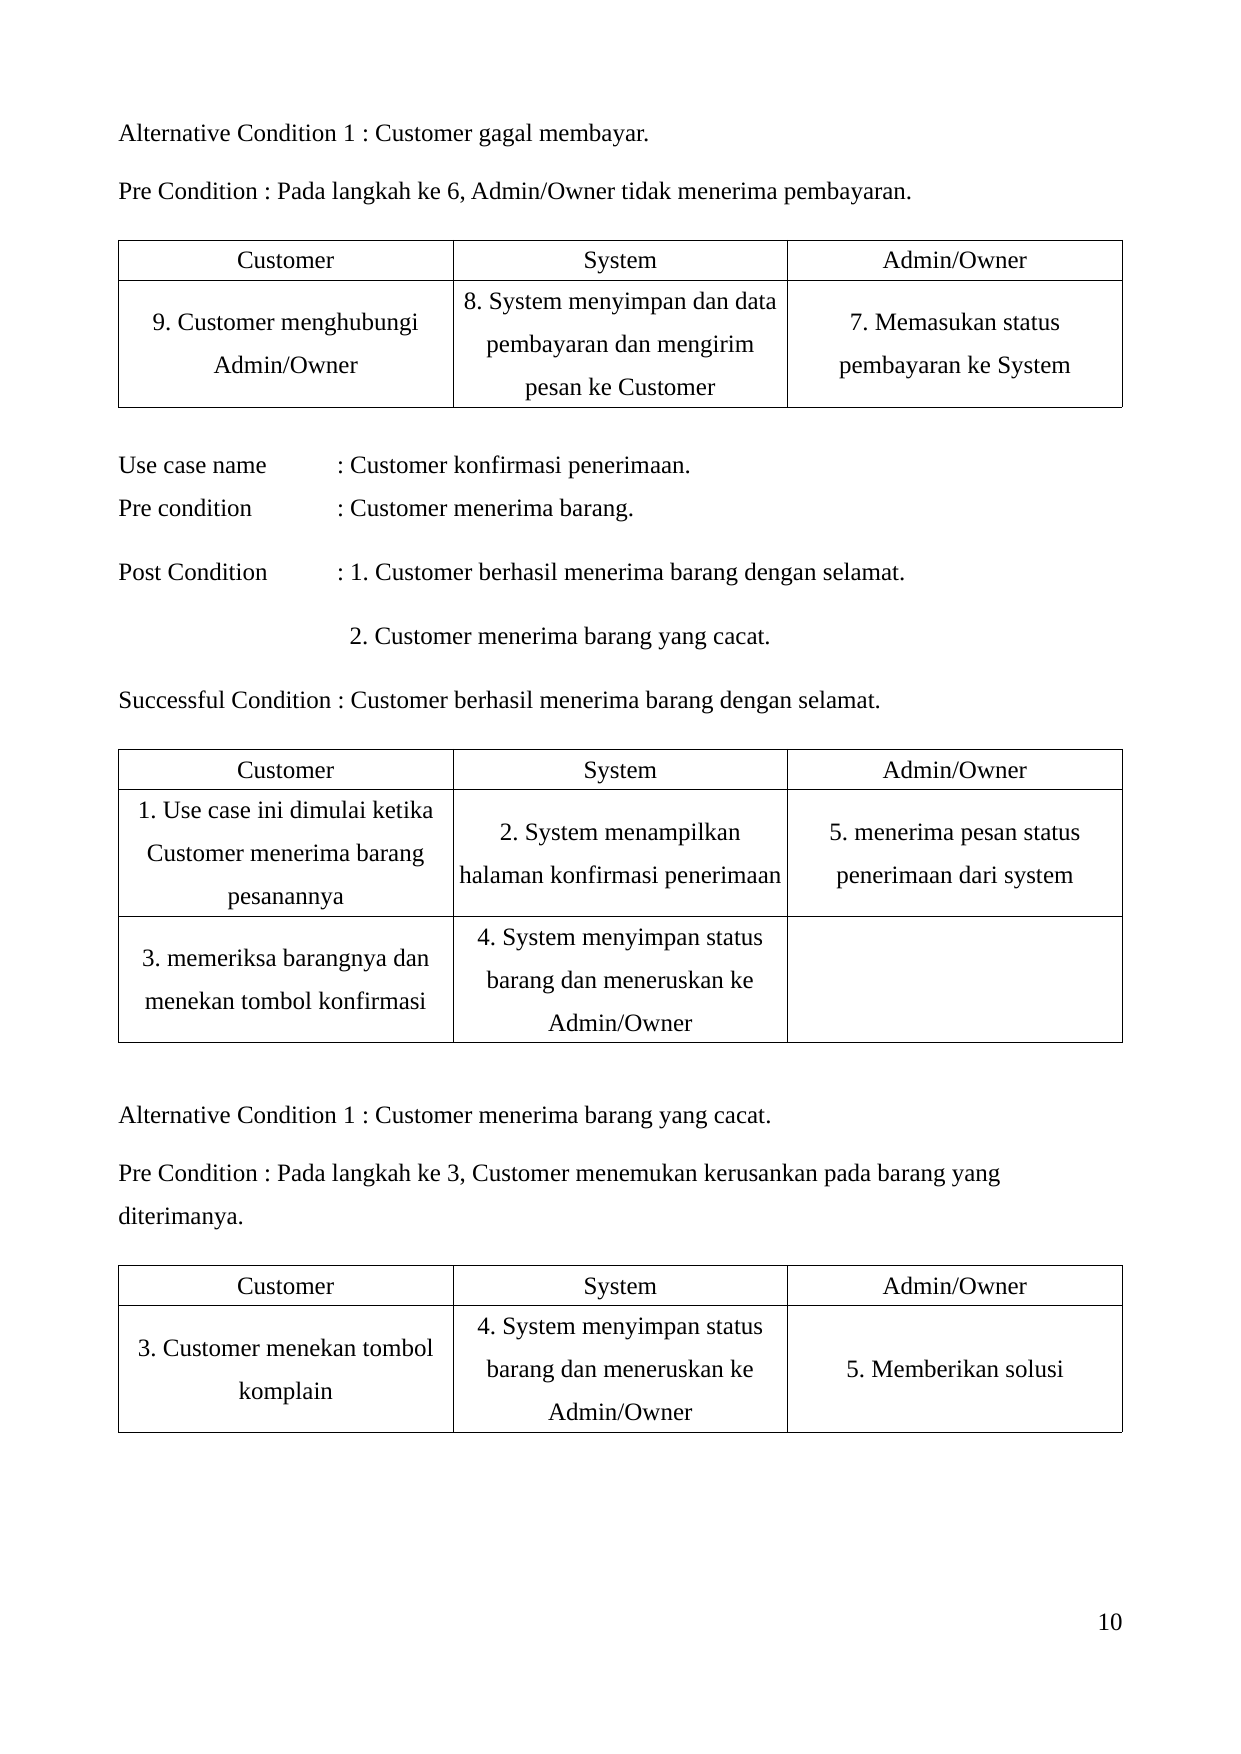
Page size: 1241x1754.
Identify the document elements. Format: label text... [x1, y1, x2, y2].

table_cell 3. memeriksa barangnya dan menekan tombol konfirmasi [119, 917, 453, 1042]
table_header Customer [119, 241, 453, 280]
table_cell 7. Memasukan status pembayaran ke System [788, 281, 1122, 407]
table_cell 9. Customer menghubungi Admin/Owner [119, 281, 453, 407]
table_cell 1. Use case ini dimulai ketika Customer menerima barang pesanannya [119, 790, 453, 916]
table_cell 8. System menyimpan dan data pembayaran dan mengirim pesan ke Customer [454, 281, 787, 407]
table_cell 3. Customer menekan tombol komplain [119, 1306, 453, 1432]
table_cell 5. menerima pesan status penerimaan dari system [788, 790, 1122, 916]
table_header Admin/Owner [788, 750, 1122, 789]
table_header Admin/Owner [788, 241, 1122, 280]
table_header System [454, 241, 787, 280]
table_header Admin/Owner [788, 1266, 1122, 1305]
table_header System [454, 1266, 787, 1305]
table_cell 4. System menyimpan status barang dan meneruskan ke Admin/Owner [454, 1306, 787, 1432]
text Post Condition : 1. Customer berhasil menerima barang dengan selamat. [118, 557, 1122, 586]
table_cell 2. System menampilkan halaman konfirmasi penerimaan [454, 790, 787, 916]
table_cell 5. Memberikan solusi [788, 1306, 1122, 1432]
table_cell [788, 917, 1122, 1042]
table_header System [454, 750, 787, 789]
text Pre Condition : Pada langkah ke 6, Admin/Owner tidak menerima pembayaran. [118, 176, 1122, 204]
table_cell 4. System menyimpan status barang dan meneruskan ke Admin/Owner [454, 917, 787, 1042]
table_header Customer [119, 1266, 453, 1305]
text Successful Condition : Customer berhasil menerima barang dengan selamat. [118, 685, 1122, 714]
table_header Customer [119, 750, 453, 789]
text Use case name : Customer konfirmasi penerimaan. [118, 450, 1122, 479]
text Pre condition : Customer menerima barang. [118, 493, 1122, 522]
text 2. Customer menerima barang yang cacat. [118, 621, 1122, 650]
text Alternative Condition 1 : Customer menerima barang yang cacat. [118, 1100, 1122, 1129]
text Alternative Condition 1 : Customer gagal membayar. [118, 118, 1122, 147]
text Pre Condition : Pada langkah ke 3, Customer menemukan kerusankan pada barang yang diterimanya. [118, 1158, 1122, 1230]
